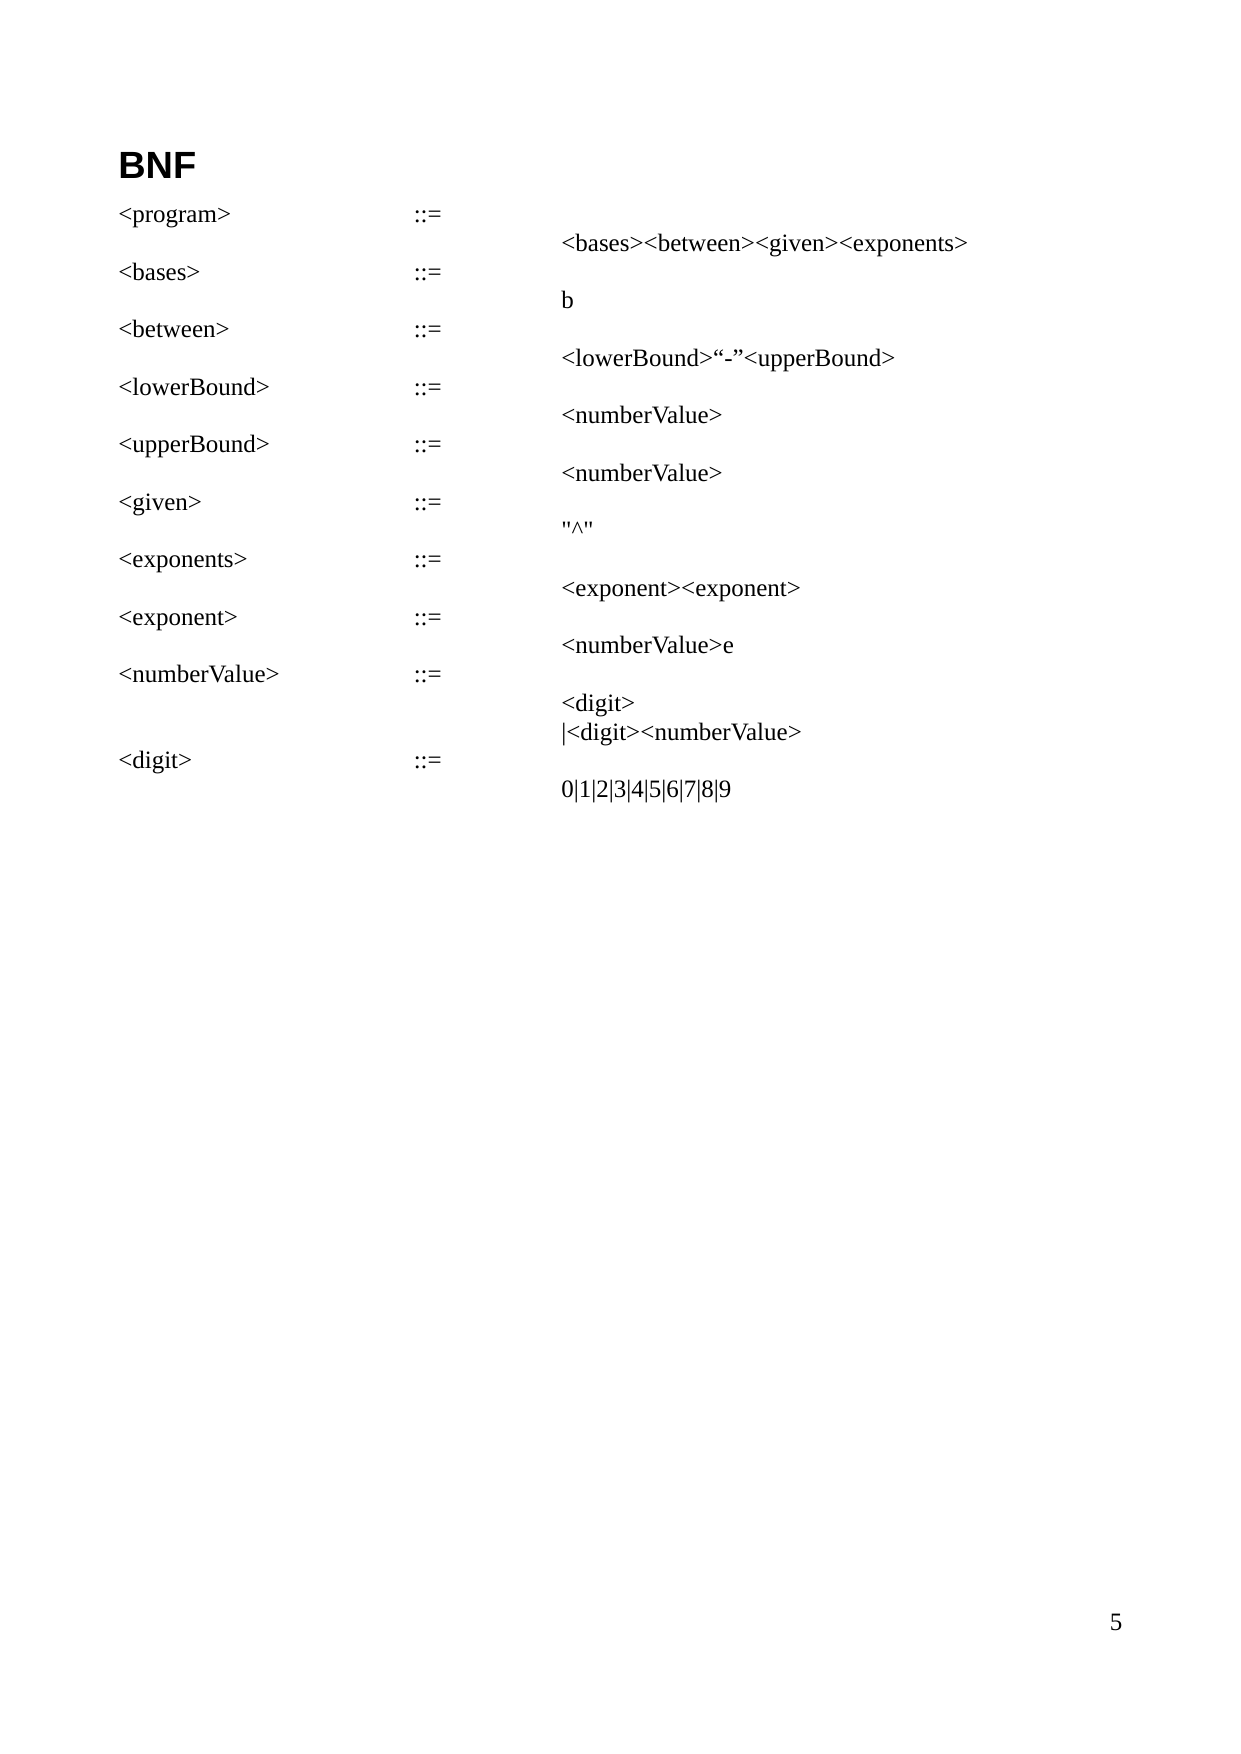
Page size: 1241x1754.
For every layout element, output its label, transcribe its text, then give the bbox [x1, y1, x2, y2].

text <bases><between><given><exponents> [118, 228, 1122, 257]
text <given> ::= [118, 487, 1122, 516]
subtitle BNF [118, 143, 1122, 187]
text <digit> ::= [118, 746, 1122, 774]
text <numberValue> [118, 401, 1122, 429]
text <upperBound> ::= [118, 429, 1122, 458]
text <lowerBound> ::= [118, 372, 1122, 401]
text <numberValue> [118, 458, 1122, 487]
text <digit> [118, 688, 1122, 717]
text <exponent><exponent> [118, 573, 1122, 602]
text |<digit><numberValue> [118, 717, 1122, 746]
text <numberValue> ::= [118, 659, 1122, 688]
text <exponents> ::= [118, 544, 1122, 573]
text <program> ::= [118, 199, 1122, 228]
text <numberValue>e [118, 631, 1122, 659]
text <exponent> ::= [118, 602, 1122, 631]
text <between> ::= [118, 314, 1122, 343]
text <lowerBound>“-”<upperBound> [118, 343, 1122, 372]
text b [118, 286, 1122, 314]
text <bases> ::= [118, 257, 1122, 286]
text "^" [118, 516, 1122, 544]
text 0|1|2|3|4|5|6|7|8|9 [118, 774, 1122, 803]
